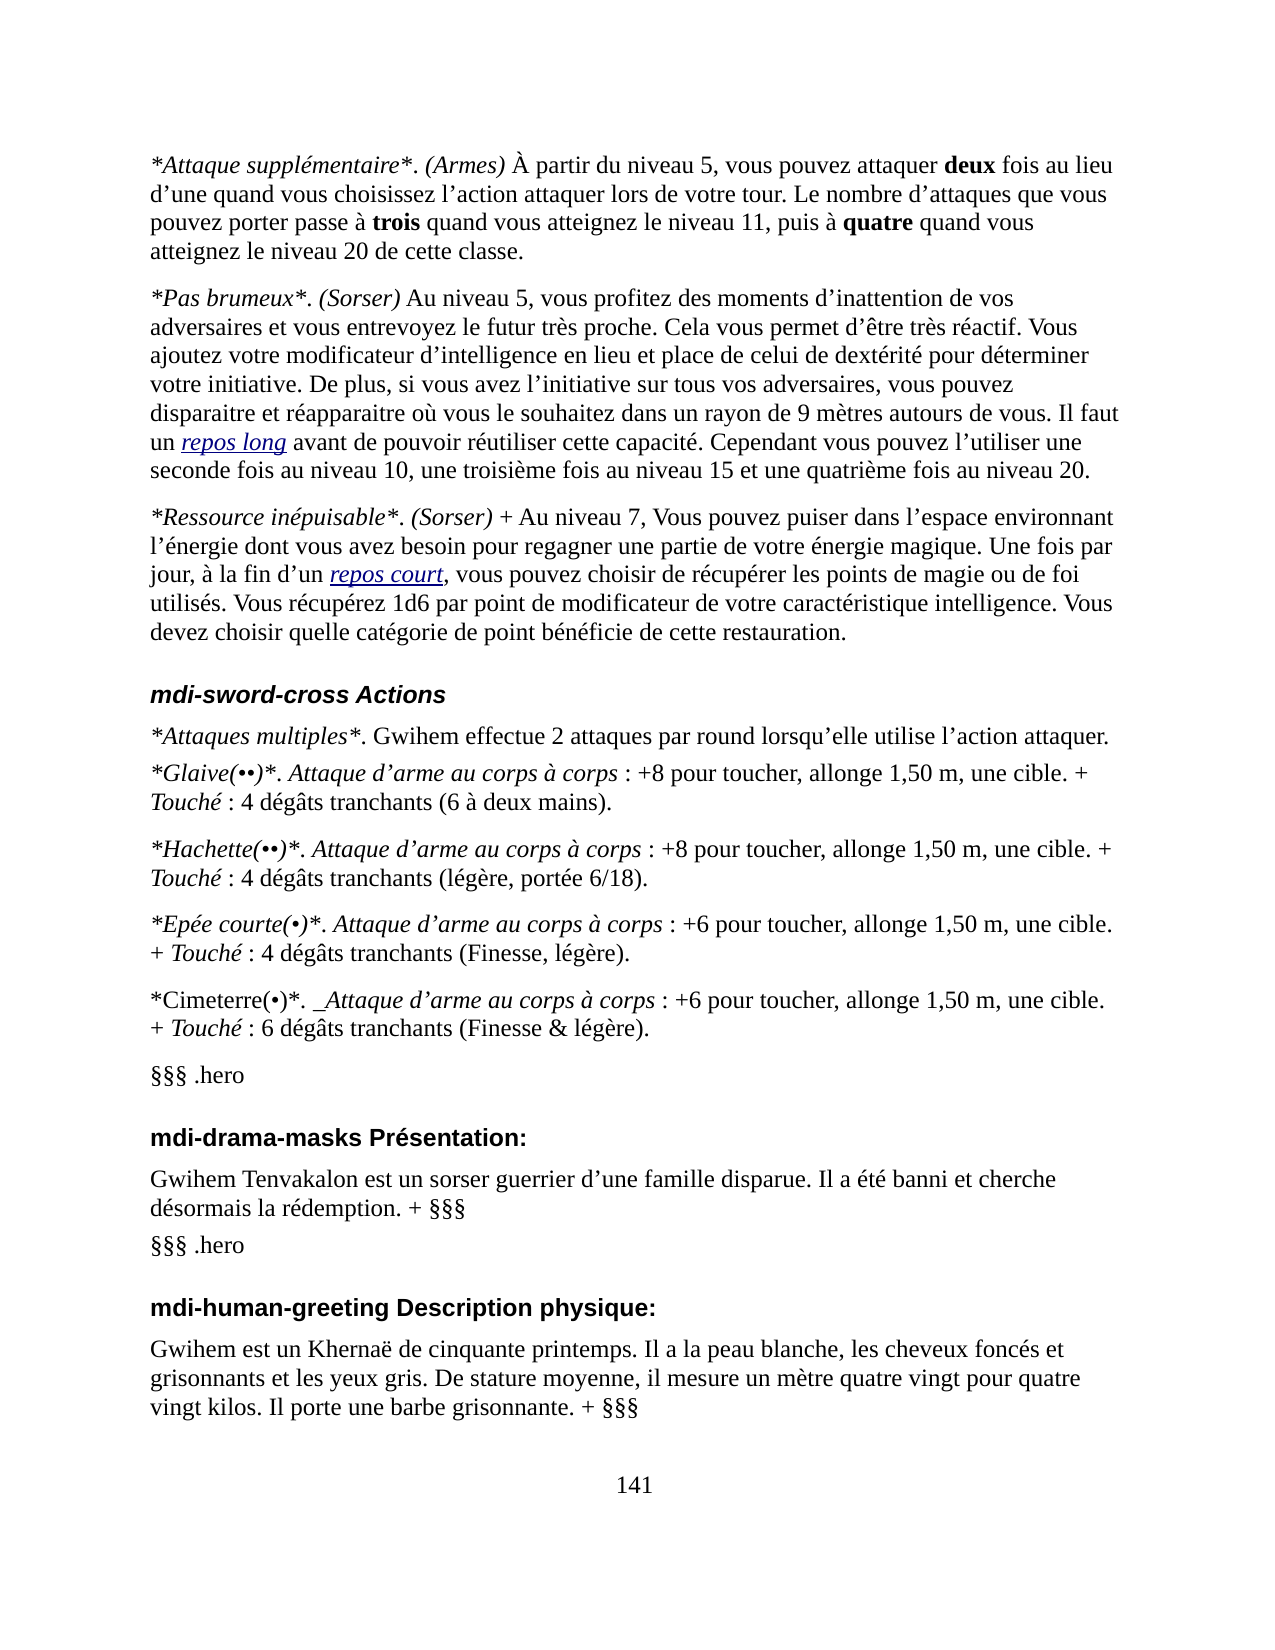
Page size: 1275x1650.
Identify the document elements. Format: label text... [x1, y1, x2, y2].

text §§§ .hero [150, 1060, 1125, 1089]
text *Attaques multiples*. Gwihem effectue 2 attaques par round lorsqu’elle utilise l’action attaquer. [150, 721, 1125, 749]
subtitle mdi-sword-cross Actions [150, 680, 1125, 708]
text *Glaive(••)*. Attaque d’arme au corps à corps : +8 pour toucher, allonge 1,50 m, une cible. + Touché : 4 dégâts tranchants (6 à deux mains). [150, 758, 1125, 816]
text *Ressource inépuisable*. (Sorser) + Au niveau 7, Vous pouvez puiser dans l’espace environnant l’énergie dont vous avez besoin pour regagner une partie de votre énergie magique. Une fois par jour, à la fin d’un repos court, vous pouvez choisir de récupérer les points de magie ou de foi utilisés. Vous récupérez 1d6 par point de modificateur de votre caractéristique intelligence. Vous devez choisir quelle catégorie de point bénéficie de cette restauration. [150, 502, 1125, 646]
subtitle mdi-human-greeting Description physique: [150, 1293, 1125, 1322]
text *Epée courte(•)*. Attaque d’arme au corps à corps : +6 pour toucher, allonge 1,50 m, une cible. + Touché : 4 dégâts tranchants (Finesse, légère). [150, 909, 1125, 967]
text *Cimeterre(•)*. _Attaque d’arme au corps à corps : +6 pour toucher, allonge 1,50 m, une cible. + Touché : 6 dégâts tranchants (Finesse & légère). [150, 985, 1125, 1042]
text §§§ .hero [150, 1230, 1125, 1259]
text *Pas brumeux*. (Sorser) Au niveau 5, vous profitez des moments d’inattention de vos adversaires et vous entrevoyez le futur très proche. Cela vous permet d’être très réactif. Vous ajoutez votre modificateur d’intelligence en lieu et place de celui de dextérité pour déterminer votre initiative. De plus, si vous avez l’initiative sur tous vos adversaires, vous pouvez disparaitre et réapparaitre où vous le souhaitez dans un rayon de 9 mètres autours de vous. Il faut un repos long avant de pouvoir réutiliser cette capacité. Cependant vous pouvez l’utiliser une seconde fois au niveau 10, une troisième fois au niveau 15 et une quatrième fois au niveau 20. [150, 283, 1125, 484]
text *Hachette(••)*. Attaque d’arme au corps à corps : +8 pour toucher, allonge 1,50 m, une cible. + Touché : 4 dégâts tranchants (légère, portée 6/18). [150, 834, 1125, 891]
subtitle mdi-drama-masks Présentation: [150, 1123, 1125, 1151]
text Gwihem Tenvakalon est un sorser guerrier d’une famille disparue. Il a été banni et cherche désormais la rédemption. + §§§ [150, 1164, 1125, 1221]
text Gwihem est un Khernaë de cinquante printemps. Il a la peau blanche, les cheveux foncés et grisonnants et les yeux gris. De stature moyenne, il mesure un mètre quatre vingt pour quatre vingt kilos. Il porte une barbe grisonnante. + §§§ [150, 1334, 1125, 1420]
text *Attaque supplémentaire*. (Armes) À partir du niveau 5, vous pouvez attaquer deux fois au lieu d’une quand vous choisissez l’action attaquer lors de votre tour. Le nombre d’attaques que vous pouvez porter passe à trois quand vous atteignez le niveau 11, puis à quatre quand vous atteignez le niveau 20 de cette classe. [150, 150, 1125, 265]
